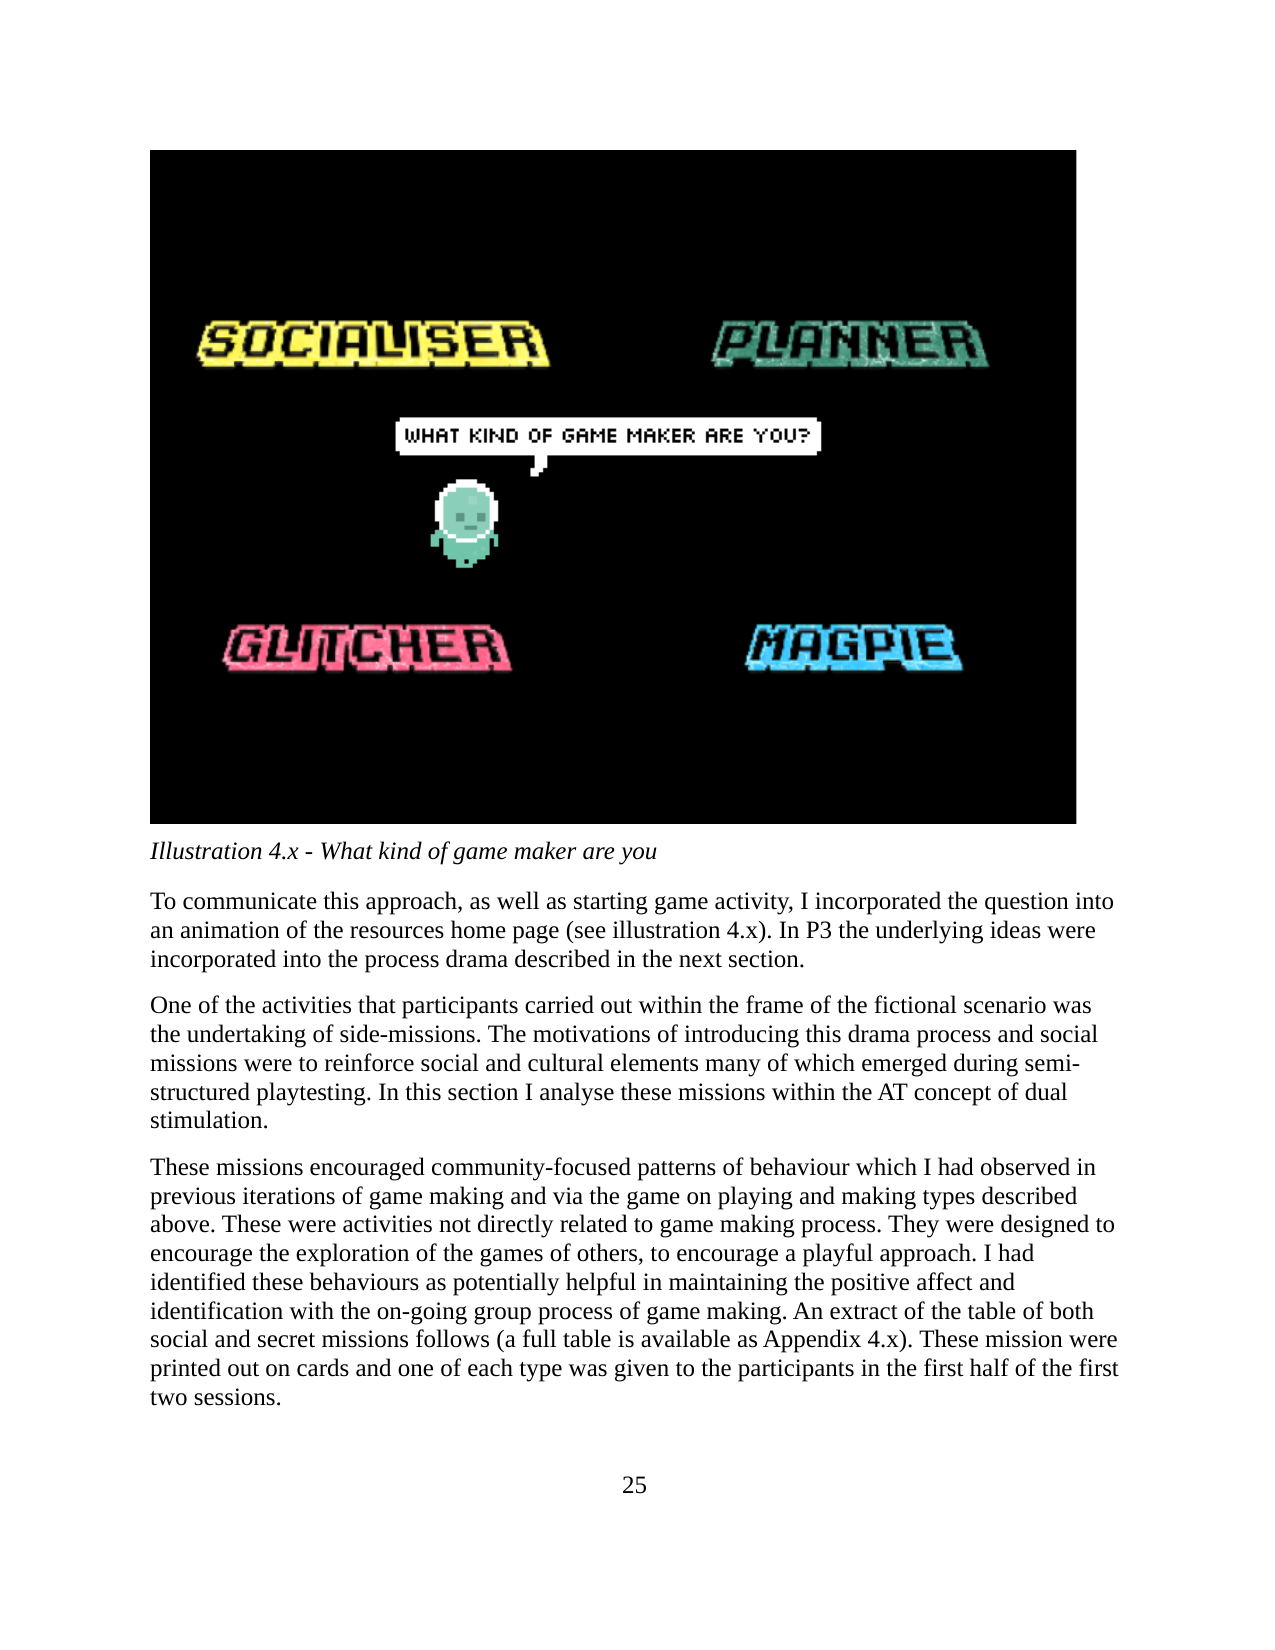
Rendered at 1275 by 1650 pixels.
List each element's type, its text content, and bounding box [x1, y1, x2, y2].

text To communicate this approach, as well as starting game activity, I incorporated the question into an animation of the resources home page (see illustration 4.x). In P3 the underlying ideas were incorporated into the process drama described in the next section. [150, 886, 1125, 972]
text One of the activities that participants carried out within the frame of the fictional scenario was the undertaking of side-missions. The motivations of introducing this drama process and social missions were to reinforce social and cultural elements many of which emerged during semi-structured playtesting. In this section I analyse these missions within the AT concept of dual stimulation. [150, 990, 1125, 1134]
text These missions encouraged community-focused patterns of behaviour which I had observed in previous iterations of game making and via the game on playing and making types described above. These were activities not directly related to game making process. They were designed to encourage the exploration of the games of others, to encourage a playful approach. I had identified these behaviours as potentially helpful in maintaining the positive affect and identification with the on-going group process of game making. An extract of the table of both social and secret missions follows (a full table is available as Appendix 4.x). These mission were printed out on cards and one of each type was given to the participants in the first half of the first two sessions. [150, 1152, 1125, 1411]
picture [150, 150, 1077, 824]
text Illustration 4.x - What kind of game maker are you [150, 836, 1125, 865]
